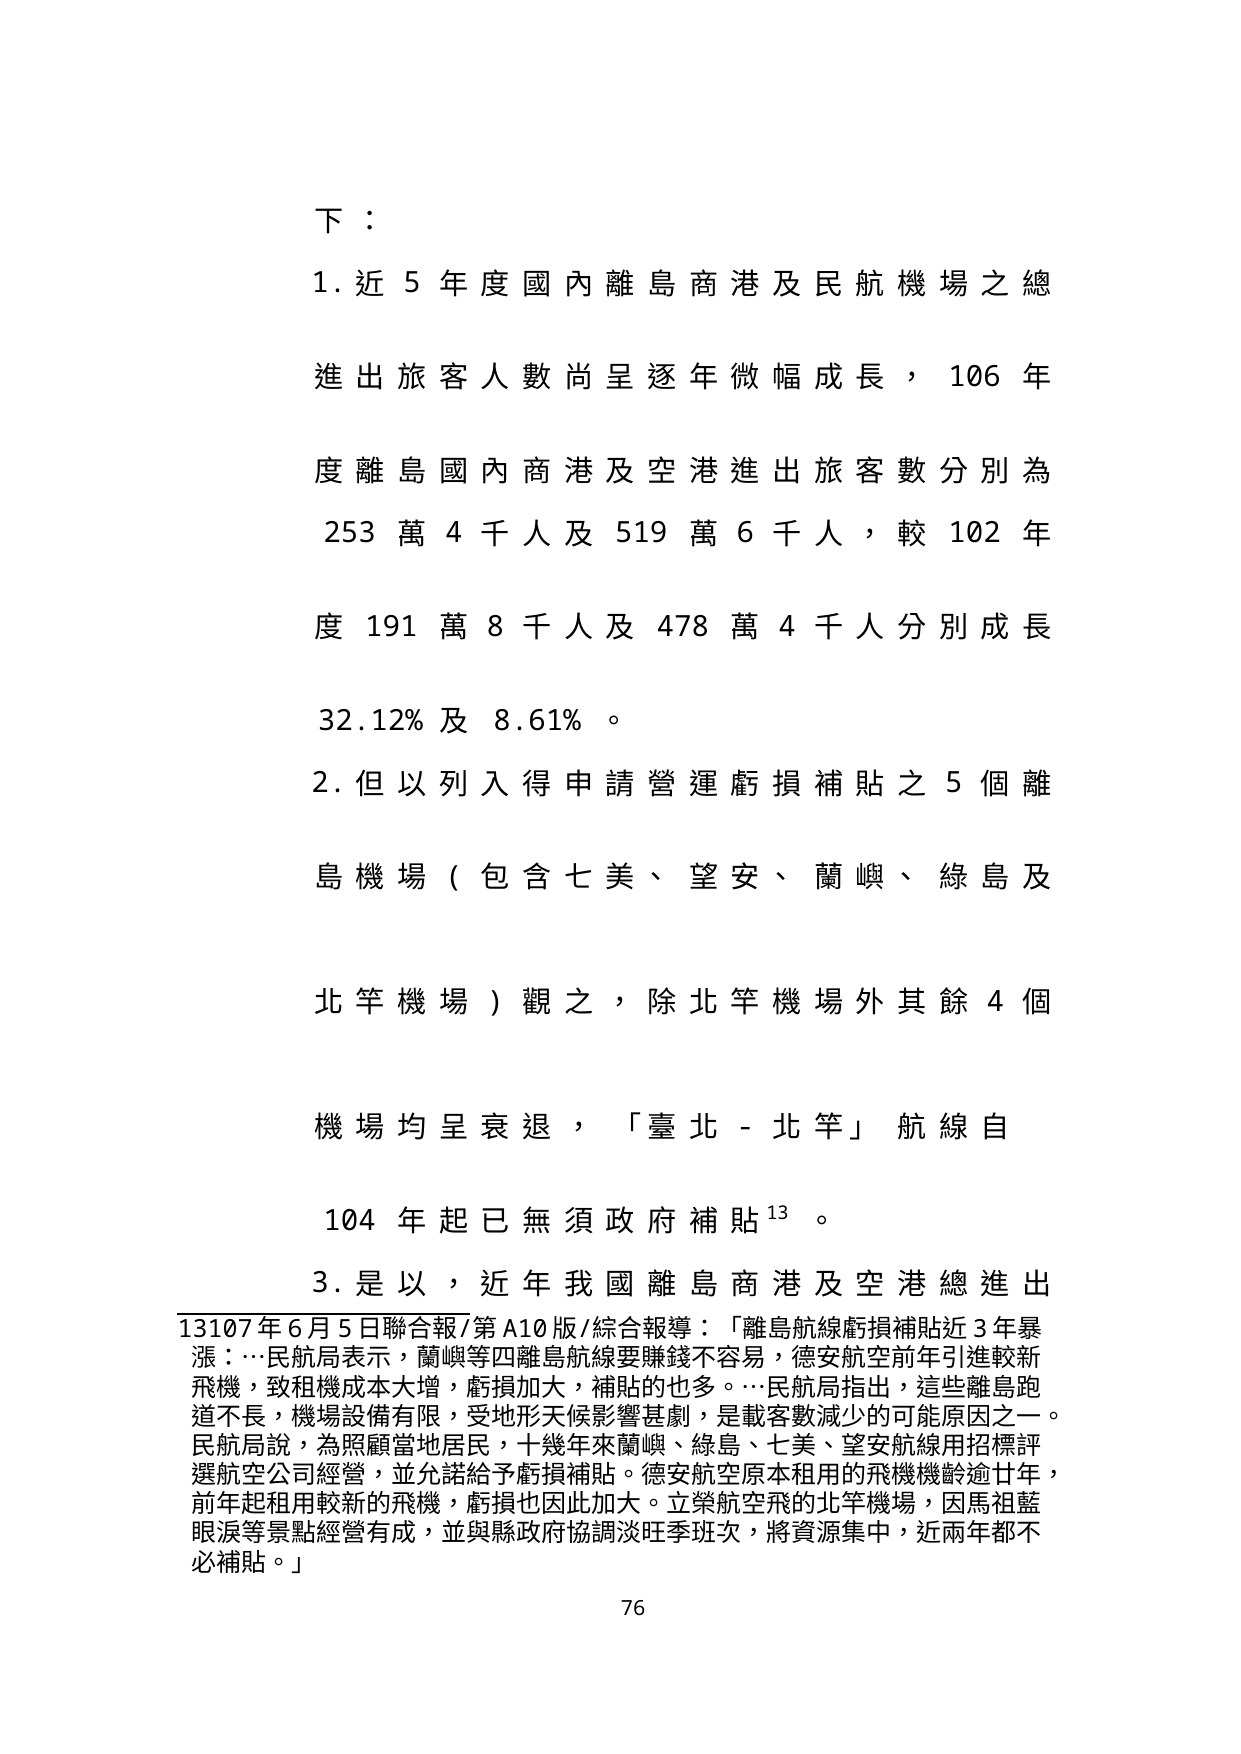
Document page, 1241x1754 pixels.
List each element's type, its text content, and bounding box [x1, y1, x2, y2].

text 3.是以，近年我國離島商港及空港總進出 [271, 1240, 1058, 1302]
text 2.但以列入得申請營運虧損補貼之5個離島機場(包含七美、望安、蘭嶼、綠島及北竿機場)觀之，除北竿機場外其餘4個機場均呈衰退，「臺北-北竿」航線自104年起已無須政府補貼。 [271, 740, 1058, 1240]
text 下： [271, 177, 1058, 240]
text 1.近5年度國內離島商港及民航機場之總進出旅客人數尚呈逐年微幅成長，106年度離島國內商港及空港進出旅客數分別為253萬4千人及519萬6千人，較102年度191萬8千人及478萬4千人分別成長32.12%及8.61%。 [271, 240, 1058, 740]
text 107年6月5日聯合報/第A10版/綜合報導：「離島航線虧損補貼近3年暴漲：…民航局表示，蘭嶼等四離島航線要賺錢不容易，德安航空前年引進較新飛機，致租機成本大增，虧損加大，補貼的也多。…民航局指出，這些離島跑道不長，機場設備有限，受地形天候影響甚劇，是載客數減少的可能原因之一。民航局說，為照顧當地居民，十幾年來蘭嶼、綠島、七美、望安航線用招標評選航空公司經營，並允諾給予虧損補貼。德安航空原本租用的飛機機齡逾廿年，前年起租用較新的飛機，虧損也因此加大。立榮航空飛的北竿機場，因馬祖藍眼淚等景點經營有成，並與縣政府協調淡旺季班次，將資源集中，近兩年都不必補貼。」 [177, 1314, 1063, 1577]
